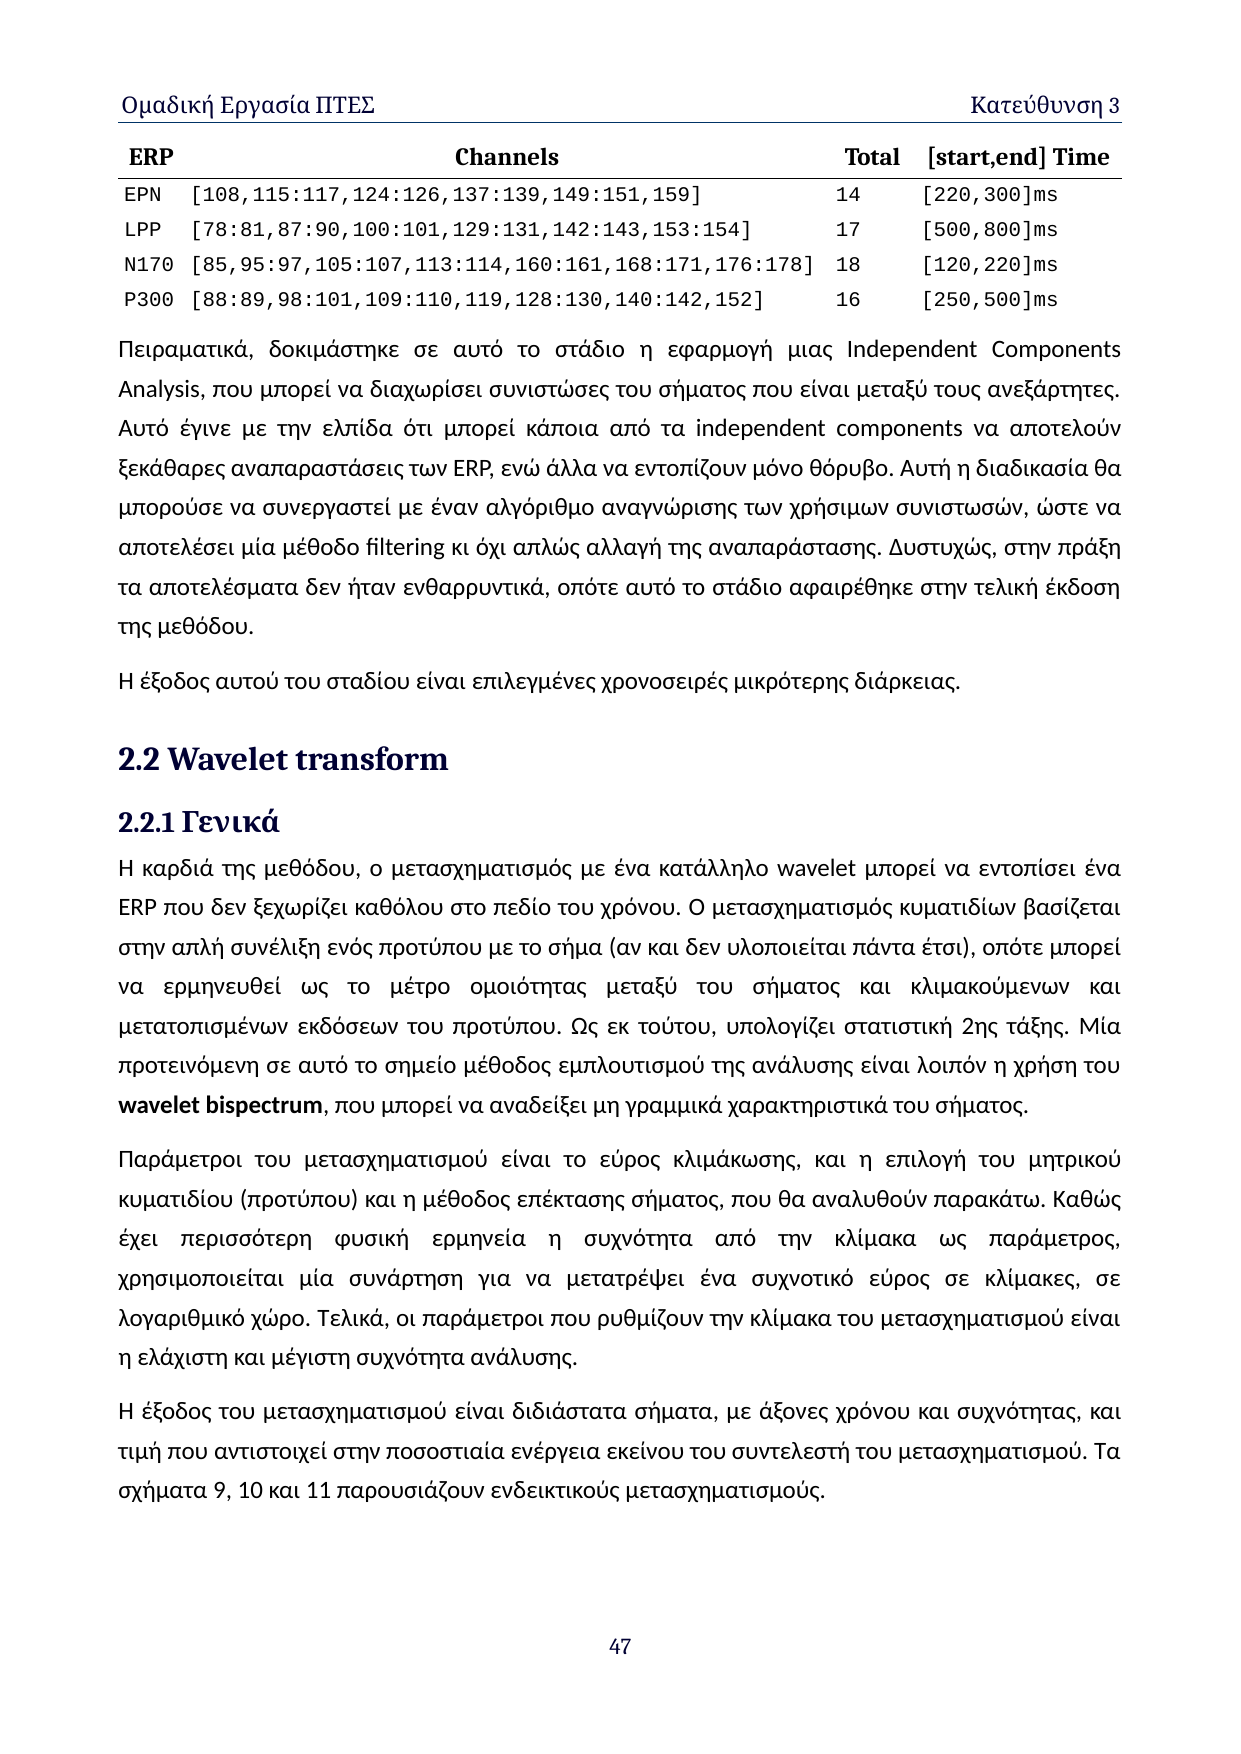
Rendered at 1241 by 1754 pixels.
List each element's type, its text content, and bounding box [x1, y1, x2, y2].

table_cell [85,95:97,105:107,113:114,160:161,168:171,176:178] [184, 248, 830, 283]
table_header Channels [184, 138, 830, 178]
text Η καρδιά της μεθόδου, ο μετασχηματισμός με ένα κατάλληλο wavelet μπορεί να εντοπίσει ένα ERP που δεν ξεχωρίζει καθόλου στο πεδίο του χρόνου. Ο μετασχηματισμός κυματιδίων βασίζεται στην απλή συνέλιξη ενός προτύπου με το σήμα (αν και δεν υλοποιείται πάντα έτσι), οπότε μπορεί να ερμηνευθεί ως το μέτρο ομοιότητας μεταξύ του σήματος και κλιμακούμενων και μετατοπισμένων εκδόσεων του προτύπου. Ως εκ τούτου, υπολογίζει στατιστική 2ης τάξης. Μία προτεινόμενη σε αυτό το σημείο μέθοδος εμπλουτισμού της ανάλυσης είναι λοιπόν η χρήση του wavelet bispectrum, που μπορεί να αναδείξει μη γραμμικά χαρακτηριστικά του σήματος. [118, 852, 1122, 1120]
table_cell [120,220]ms [915, 248, 1122, 283]
table_cell 14 [830, 179, 915, 213]
table_cell 16 [830, 283, 915, 318]
table_cell P300 [118, 283, 184, 318]
table_cell [78:81,87:90,100:101,129:131,142:143,153:154] [184, 213, 830, 248]
table_cell [220,300]ms [915, 179, 1122, 213]
table_cell [250,500]ms [915, 283, 1122, 318]
text Πειραματικά, δοκιμάστηκε σε αυτό το στάδιο η εφαρμογή μιας Independent Components Analysis, που μπορεί να διαχωρίσει συνιστώσες του σήματος που είναι μεταξύ τους ανεξάρτητες. Αυτό έγινε με την ελπίδα ότι μπορεί κάποια από τα independent components να αποτελούν ξεκάθαρες αναπαραστάσεις των ERP, ενώ άλλα να εντοπίζουν μόνο θόρυβο. Αυτή η διαδικασία θα μπορούσε να συνεργαστεί με έναν αλγόριθμο αναγνώρισης των χρήσιμων συνιστωσών, ώστε να αποτελέσει μία μέθοδο filtering κι όχι απλώς αλλαγή της αναπαράστασης. Δυστυχώς, στην πράξη τα αποτελέσματα δεν ήταν ενθαρρυντικά, οπότε αυτό το στάδιο αφαιρέθηκε στην τελική έκδοση της μεθόδου. [118, 333, 1122, 641]
table_cell N170 [118, 248, 184, 283]
subtitle Γενικά [118, 806, 1122, 839]
text Η έξοδος αυτού του σταδίου είναι επιλεγμένες χρονοσειρές μικρότερης διάρκειας. [118, 665, 1122, 695]
text Παράμετροι του μετασχηματισμού είναι το εύρος κλιμάκωσης, και η επιλογή του μητρικού κυματιδίου (προτύπου) και η μέθοδος επέκτασης σήματος, που θα αναλυθούν παρακάτω. Καθώς έχει περισσότερη φυσική ερμηνεία η συχνότητα από την κλίμακα ως παράμετρος, χρησιμοποιείται μία συνάρτηση για να μετατρέψει ένα συχνοτικό εύρος σε κλίμακες, σε λογαριθμικό χώρο. Τελικά, οι παράμετροι που ρυθμίζουν την κλίμακα του μετασχηματισμού είναι η ελάχιστη και μέγιστη συχνότητα ανάλυσης. [118, 1143, 1122, 1372]
table_cell LPP [118, 213, 184, 248]
subtitle Wavelet transform [118, 740, 1122, 778]
table_cell [108,115:117,124:126,137:139,149:151,159] [184, 179, 830, 213]
table_cell [88:89,98:101,109:110,119,128:130,140:142,152] [184, 283, 830, 318]
table_cell 18 [830, 248, 915, 283]
table_cell [500,800]ms [915, 213, 1122, 248]
table_cell 17 [830, 213, 915, 248]
text Η έξοδος του μετασχηματισμού είναι διδιάστατα σήματα, με άξονες χρόνου και συχνότητας, και τιμή που αντιστοιχεί στην ποσοστιαία ενέργεια εκείνου του συντελεστή του μετασχηματισμού. Τα σχήματα 9, 10 και 11 παρουσιάζουν ενδεικτικούς μετασχηματισμούς. [118, 1396, 1122, 1505]
table_header [start,end] Time [915, 138, 1122, 178]
table_cell EPN [118, 179, 184, 213]
table_header Total [830, 138, 915, 178]
table_header ERP [118, 138, 184, 178]
